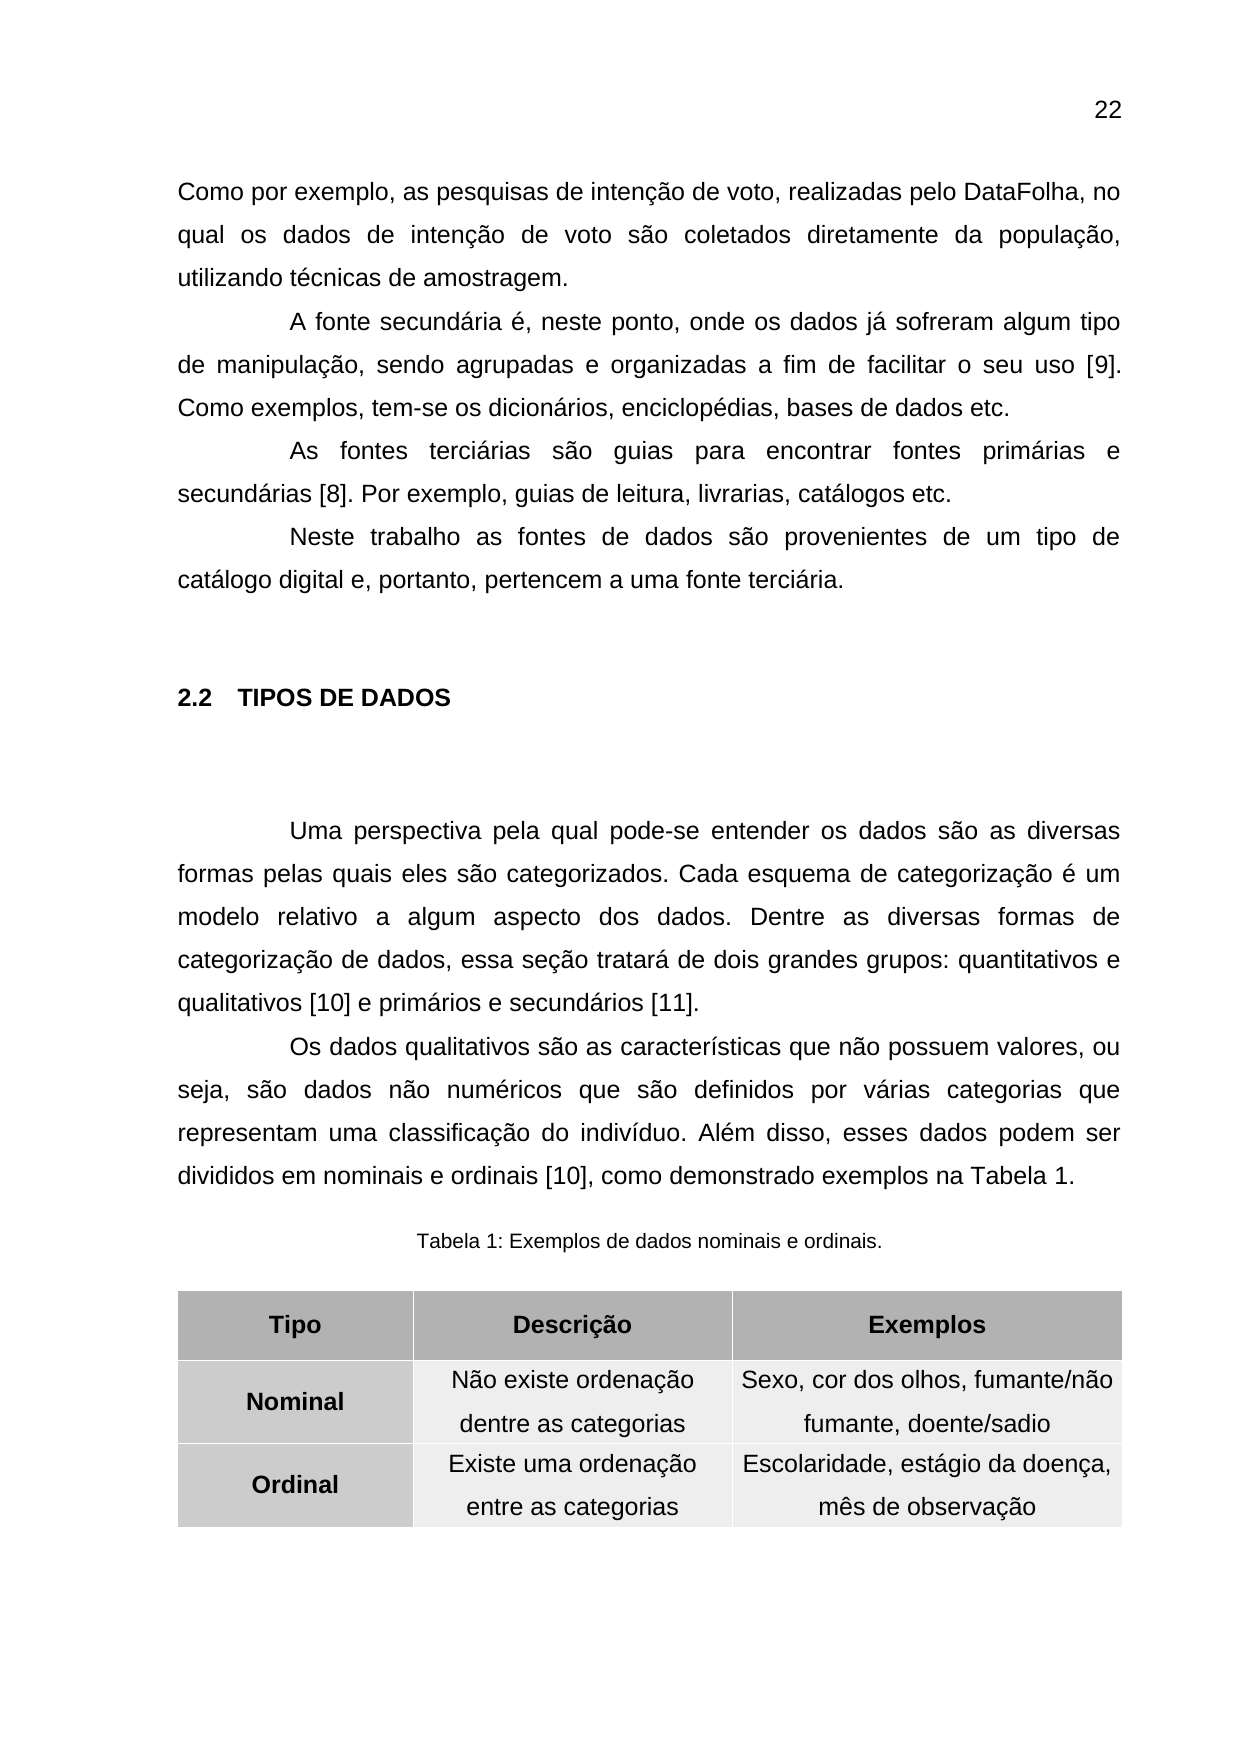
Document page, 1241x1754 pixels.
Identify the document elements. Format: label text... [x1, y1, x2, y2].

text As fontes terciárias são guias para encontrar fontes primárias e secundárias [8]. Por exemplo, guias de leitura, livrarias, catálogos etc. [177, 436, 1122, 508]
table_header Tipo [178, 1291, 413, 1360]
text Os dados qualitativos são as características que não possuem valores, ou seja, são dados não numéricos que são definidos por várias categorias que representam uma classificação do indivíduo. Além disso, esses dados podem ser divididos em nominais e ordinais [10], como demonstrado exemplos na Tabela 1. [177, 1032, 1122, 1190]
text Uma perspectiva pela qual pode-se entender os dados são as diversas formas pelas quais eles são categorizados. Cada esquema de categorização é um modelo relativo a algum aspecto dos dados. Dentre as diversas formas de categorização de dados, essa seção tratará de dois grandes grupos: quantitativos e qualitativos [10] e primários e secundários [11]. [177, 816, 1122, 1017]
text Como por exemplo, as pesquisas de intenção de voto, realizadas pelo DataFolha, no qual os dados de intenção de voto são coletados diretamente da população, utilizando técnicas de amostragem. [177, 177, 1122, 292]
table_cell Ordinal [178, 1444, 413, 1527]
table_cell Existe uma ordenação entre as categorias [414, 1444, 732, 1527]
table_cell Nominal [178, 1361, 413, 1443]
table_cell Sexo, cor dos olhos, fumante/não fumante, doente/sadio [733, 1361, 1122, 1443]
text A fonte secundária é, neste ponto, onde os dados já sofreram algum tipo de manipulação, sendo agrupadas e organizadas a fim de facilitar o seu uso [9]. Como exemplos, tem-se os dicionários, enciclopédias, bases de dados etc. [177, 307, 1122, 422]
subtitle TIPOS DE DADOS [177, 683, 1122, 712]
table_header Exemplos [733, 1291, 1122, 1360]
table_header Descrição [414, 1291, 732, 1360]
table_cell Escolaridade, estágio da doença, mês de observação [733, 1444, 1122, 1527]
table_cell Não existe ordenação dentre as categorias [414, 1361, 732, 1443]
text Neste trabalho as fontes de dados são provenientes de um tipo de catálogo digital e, portanto, pertencem a uma fonte terciária. [177, 522, 1122, 594]
text Tabela 1: Exemplos de dados nominais e ordinais. [177, 1229, 1122, 1253]
